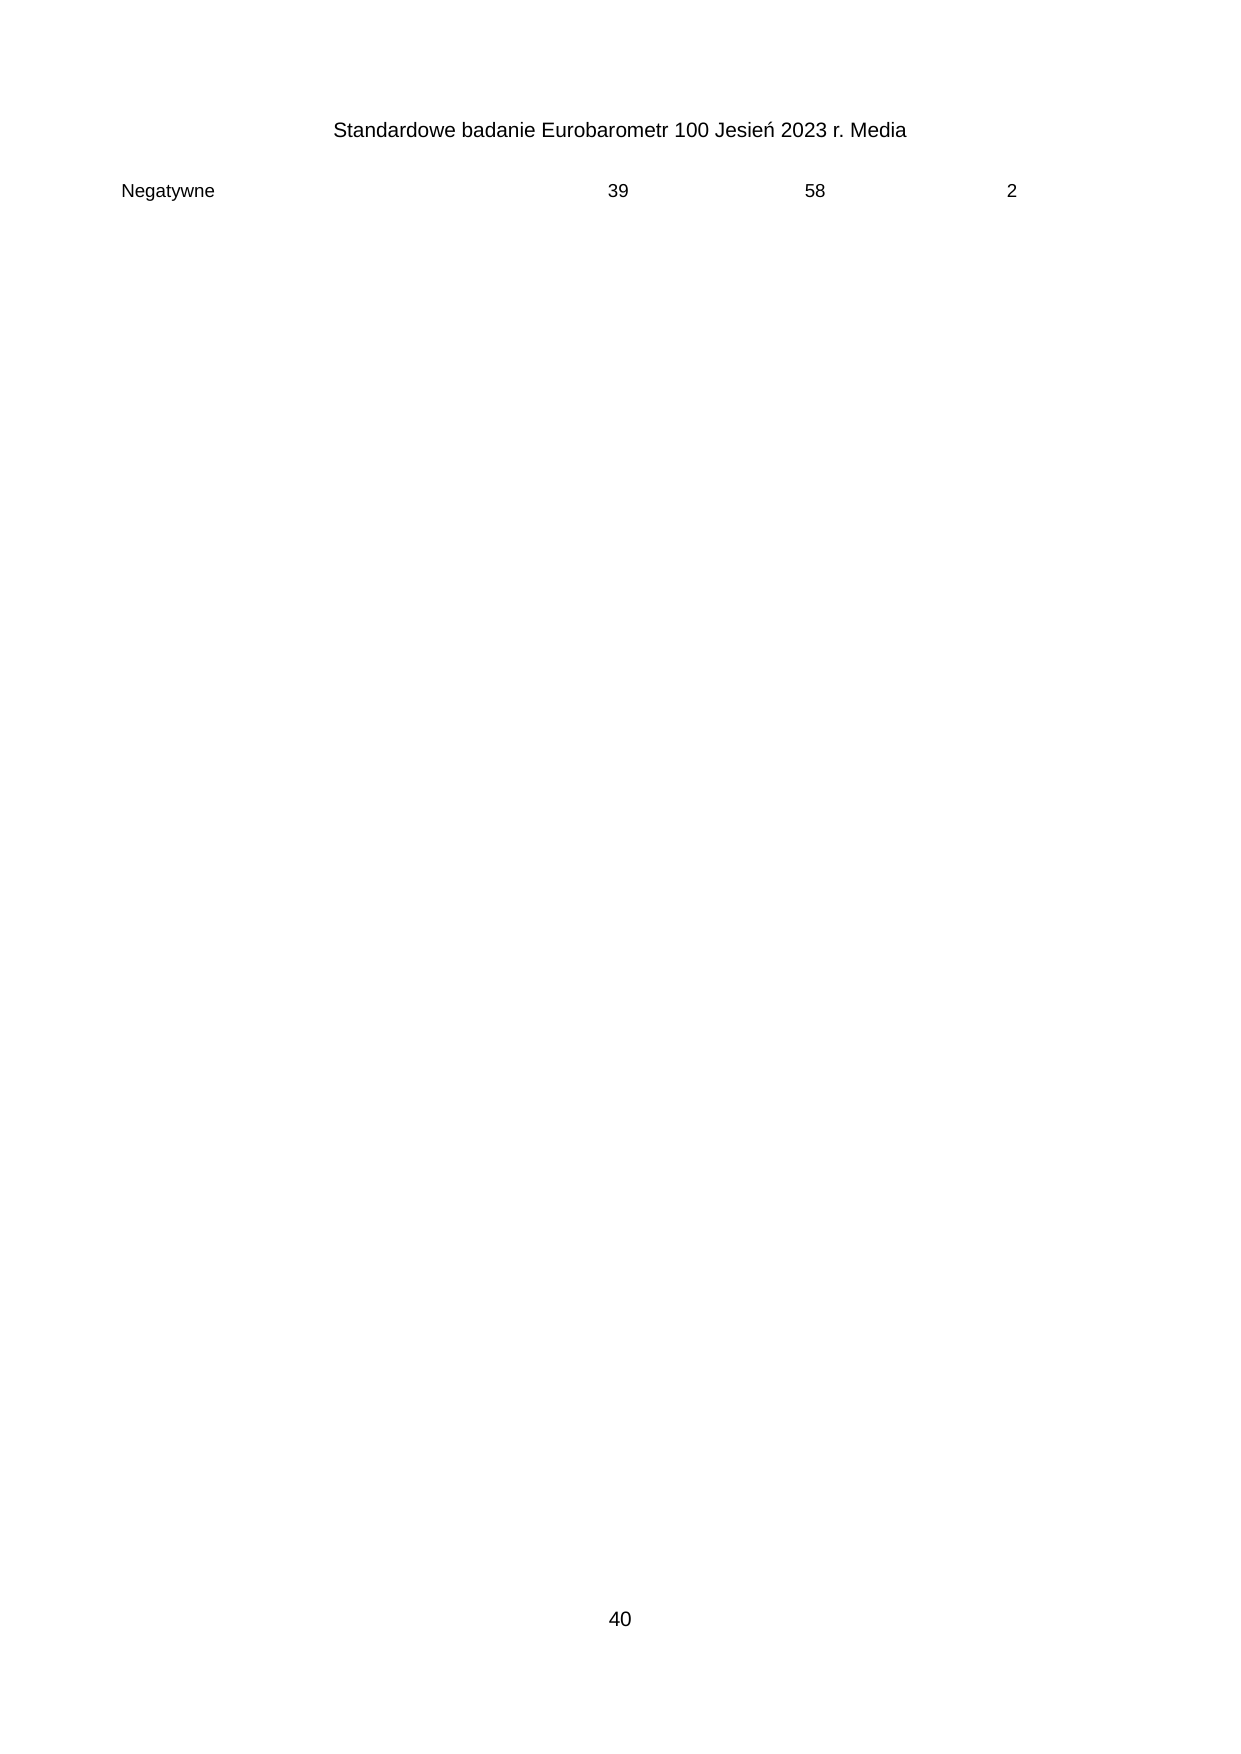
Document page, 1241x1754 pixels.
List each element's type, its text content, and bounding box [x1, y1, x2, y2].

table_cell Negatywne [118, 177, 520, 204]
table_cell 39 [520, 177, 717, 204]
table_cell 2 [914, 177, 1110, 204]
table_cell 58 [717, 177, 913, 204]
